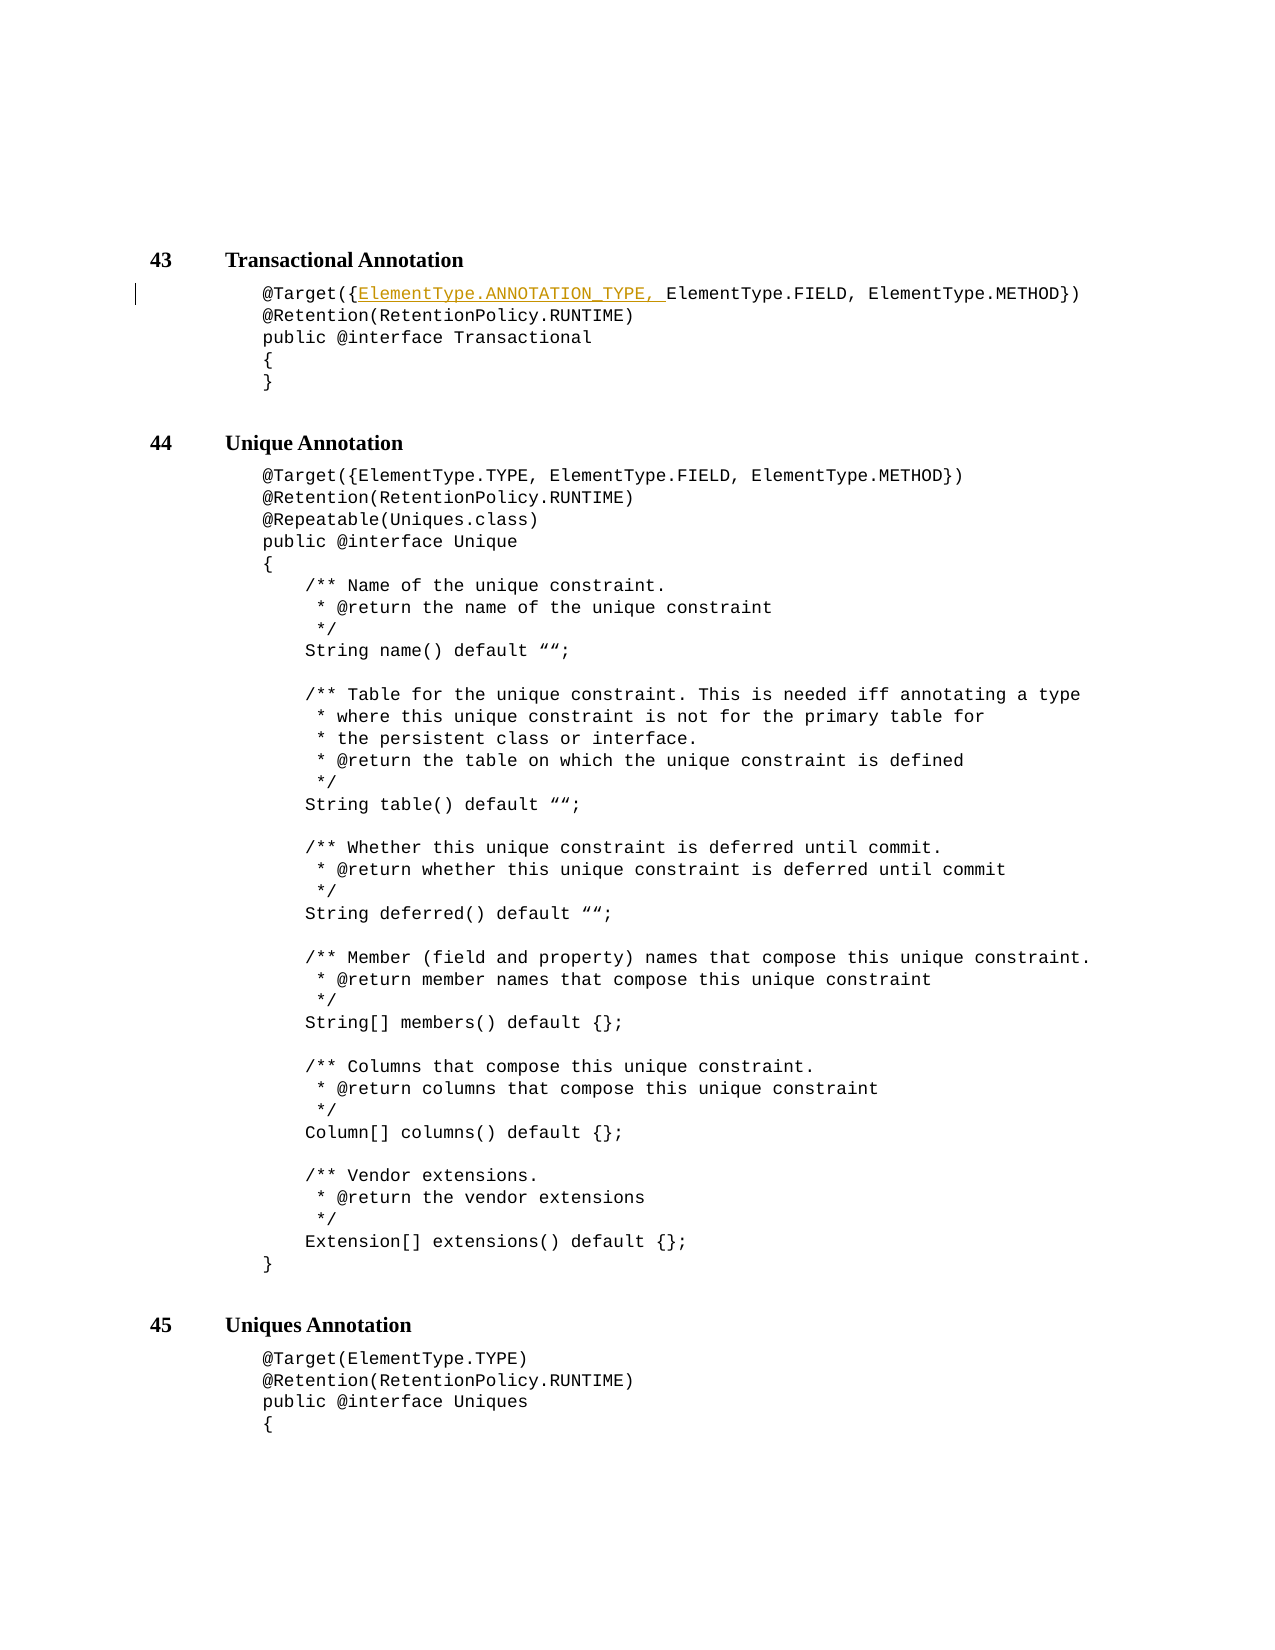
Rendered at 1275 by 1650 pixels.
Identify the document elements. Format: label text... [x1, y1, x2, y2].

text /** Name of the unique constraint. [262, 574, 1125, 596]
text /** Vendor extensions. [262, 1165, 1125, 1187]
text String deferred() default ““; [262, 903, 1125, 924]
text * @return the vendor extensions [262, 1187, 1125, 1209]
text /** Whether this unique constraint is deferred until commit. [262, 837, 1125, 859]
text * where this unique constraint is not for the primary table for [262, 706, 1125, 728]
text { [262, 348, 1125, 370]
text } [262, 370, 1125, 392]
text @Target({ElementType.TYPE, ElementType.FIELD, ElementType.METHOD}) [262, 465, 1125, 487]
text @Target(ElementType.TYPE) [262, 1347, 1125, 1369]
text @Repeatable(Uniques.class) [262, 509, 1125, 531]
text */ [262, 618, 1125, 640]
text public @interface Unique [262, 531, 1125, 553]
text /** Member (field and property) names that compose this unique constraint. [262, 946, 1125, 968]
text } [262, 1253, 1125, 1274]
text * @return whether this unique constraint is deferred until commit [262, 859, 1125, 881]
text */ [262, 990, 1125, 1012]
text @Retention(RetentionPolicy.RUNTIME) [262, 487, 1125, 509]
text @Retention(RetentionPolicy.RUNTIME) [262, 305, 1125, 327]
text */ [262, 1099, 1125, 1121]
text { [262, 553, 1125, 574]
text String[] members() default {}; [262, 1012, 1125, 1034]
text String name() default ““; [262, 640, 1125, 662]
text * @return the table on which the unique constraint is defined [262, 749, 1125, 771]
text Column[] columns() default {}; [262, 1121, 1125, 1143]
subtitle Uniques Annotation [150, 1311, 1125, 1337]
text public @interface Transactional [262, 327, 1125, 348]
text */ [262, 1209, 1125, 1231]
text /** Columns that compose this unique constraint. [262, 1056, 1125, 1078]
text @Target({ElementType.ANNOTATION_TYPE, ElementType.FIELD, ElementType.METHOD}) [262, 283, 1125, 305]
text /** Table for the unique constraint. This is needed iff annotating a type [262, 684, 1125, 706]
subtitle Transactional Annotation [150, 246, 1125, 272]
text * the persistent class or interface. [262, 728, 1125, 749]
text * @return member names that compose this unique constraint [262, 968, 1125, 990]
text * @return the name of the unique constraint [262, 596, 1125, 618]
text * @return columns that compose this unique constraint [262, 1078, 1125, 1099]
text public @interface Uniques [262, 1391, 1125, 1413]
subtitle Unique Annotation [150, 429, 1125, 455]
text */ [262, 881, 1125, 903]
text @Retention(RetentionPolicy.RUNTIME) [262, 1369, 1125, 1391]
text */ [262, 771, 1125, 793]
text String table() default ““; [262, 793, 1125, 815]
text { [262, 1413, 1125, 1435]
text Extension[] extensions() default {}; [262, 1231, 1125, 1253]
